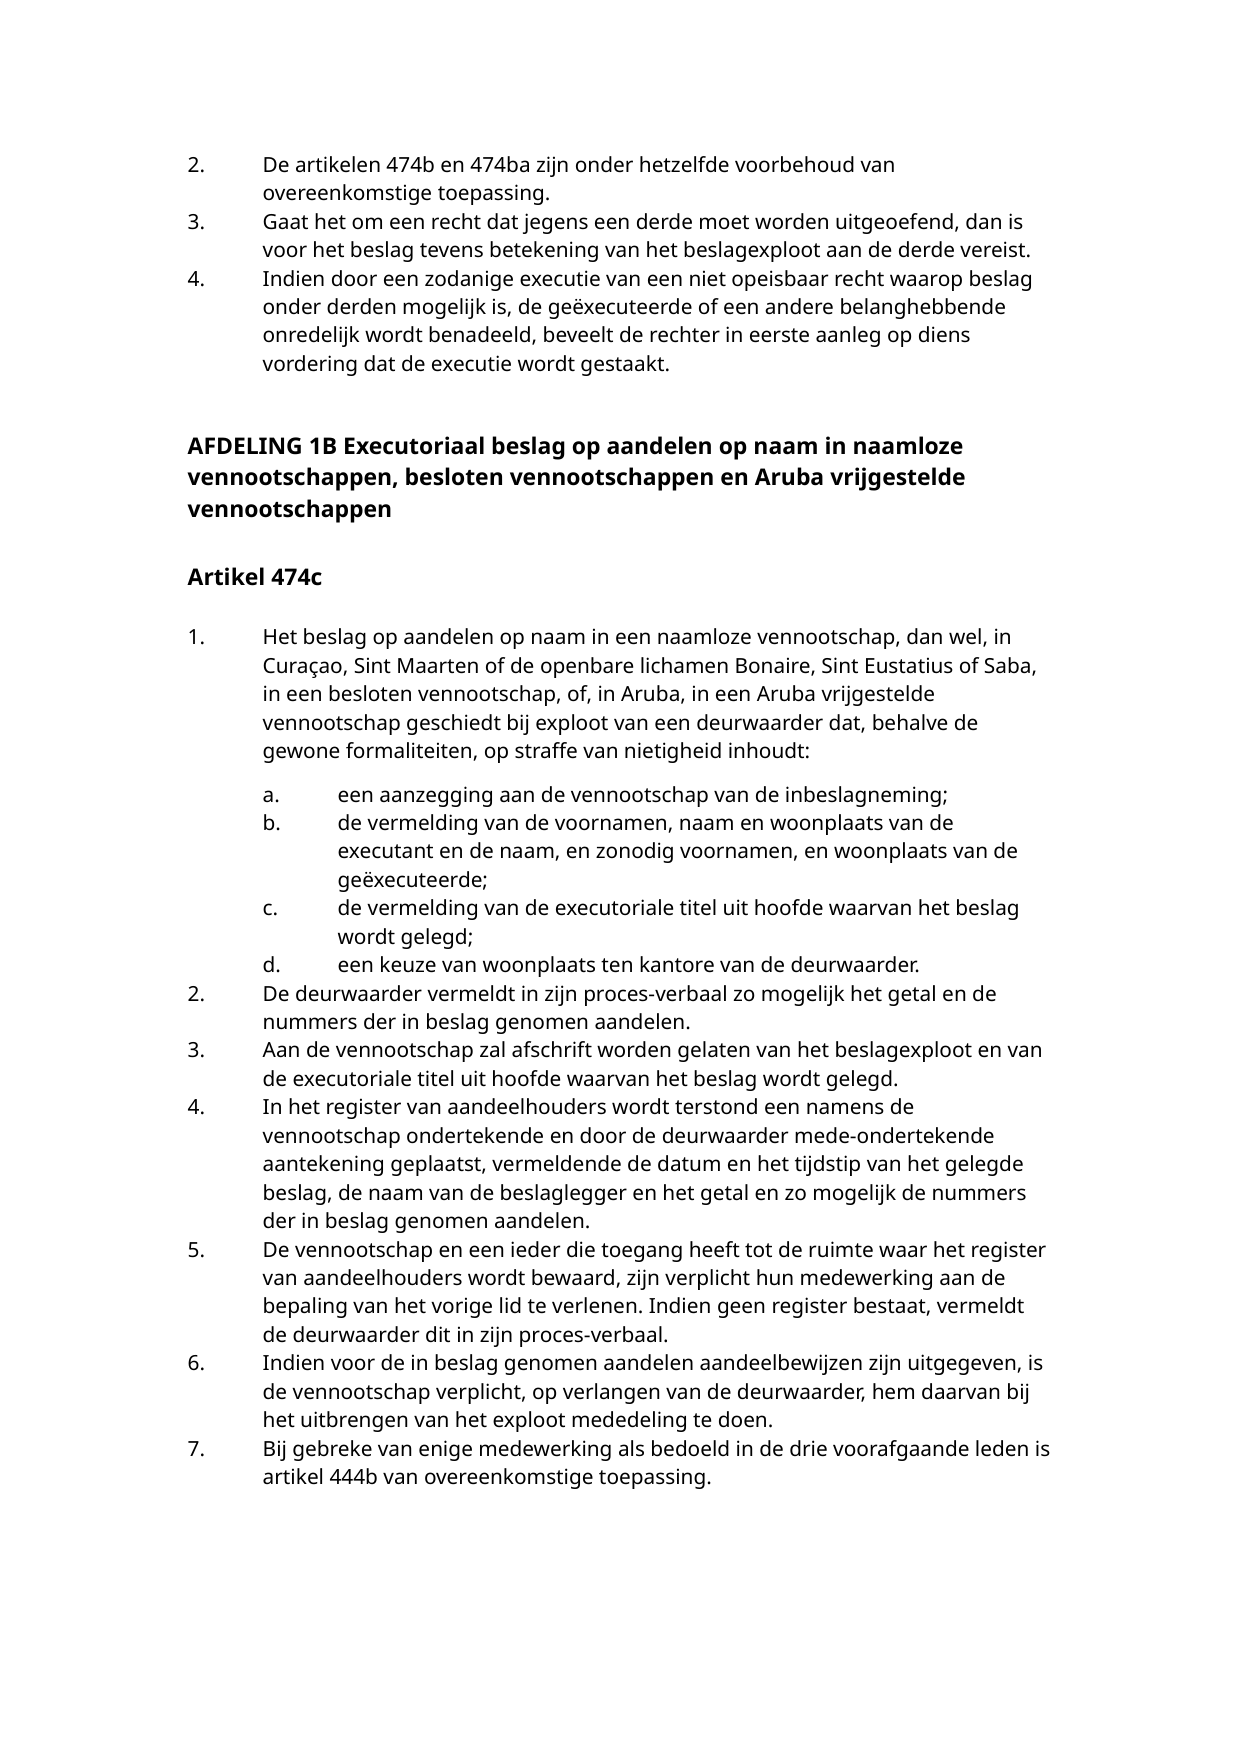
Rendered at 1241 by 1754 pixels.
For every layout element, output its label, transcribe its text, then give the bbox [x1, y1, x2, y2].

list een aanzegging aan de vennootschap van de inbeslagneming; [262, 780, 1053, 808]
subtitle Artikel 474c [187, 561, 1053, 592]
list een keuze van woonplaats ten kantore van de deurwaarder. [262, 950, 1053, 979]
list In het register van aandeelhouders wordt terstond een namens de vennootschap ondertekende en door de deurwaarder mede-ondertekende aantekening geplaatst, vermeldende de datum en het tijdstip van het gelegde beslag, de naam van de beslaglegger en het getal en zo mogelijk de nummers der in beslag genomen aandelen. [187, 1092, 1053, 1235]
list De artikelen 474b en 474ba zijn onder hetzelfde voorbehoud van overeenkomstige toepassing. [187, 150, 1053, 207]
list Aan de vennootschap zal afschrift worden gelaten van het beslagexploot en van de executoriale titel uit hoofde waarvan het beslag wordt gelegd. [187, 1036, 1053, 1092]
list De deurwaarder vermeldt in zijn proces-verbaal zo mogelijk het getal en de nummers der in beslag genomen aandelen. [187, 979, 1053, 1036]
list De vennootschap en een ieder die toegang heeft tot de ruimte waar het register van aandeelhouders wordt bewaard, zijn verplicht hun medewerking aan de bepaling van het vorige lid te verlenen. Indien geen register bestaat, vermeldt de deurwaarder dit in zijn proces-verbaal. [187, 1235, 1053, 1348]
list Bij gebreke van enige medewerking als bedoeld in de drie voorafgaande leden is artikel 444b van overeenkomstige toepassing. [187, 1434, 1053, 1491]
list de vermelding van de executoriale titel uit hoofde waarvan het beslag wordt gelegd; [262, 893, 1053, 950]
subtitle AFDELING 1B Executoriaal beslag op aandelen op naam in naamloze vennootschappen, besloten vennootschappen en Aruba vrijgestelde vennootschappen [187, 430, 1053, 524]
list Indien door een zodanige executie van een niet opeisbaar recht waarop beslag onder derden mogelijk is, de geëxecuteerde of een andere belanghebbende onredelijk wordt benadeeld, beveelt de rechter in eerste aanleg op diens vordering dat de executie wordt gestaakt. [187, 264, 1053, 377]
list Het beslag op aandelen op naam in een naamloze vennootschap, dan wel, in Curaçao, Sint Maarten of de openbare lichamen Bonaire, Sint Eustatius of Saba, in een besloten vennootschap, of, in Aruba, in een Aruba vrijgestelde vennootschap geschiedt bij exploot van een deurwaarder dat, behalve de gewone formaliteiten, op straffe van nietigheid inhoudt: [187, 622, 1053, 765]
list de vermelding van de voornamen, naam en woonplaats van de executant en de naam, en zonodig voornamen, en woonplaats van de geëxecuteerde; [262, 808, 1053, 893]
list Gaat het om een recht dat jegens een derde moet worden uitgeoefend, dan is voor het beslag tevens betekening van het beslagexploot aan de derde vereist. [187, 207, 1053, 264]
list Indien voor de in beslag genomen aandelen aandeelbewijzen zijn uitgegeven, is de vennootschap verplicht, op verlangen van de deurwaarder, hem daarvan bij het uitbrengen van het exploot mededeling te doen. [187, 1348, 1053, 1434]
